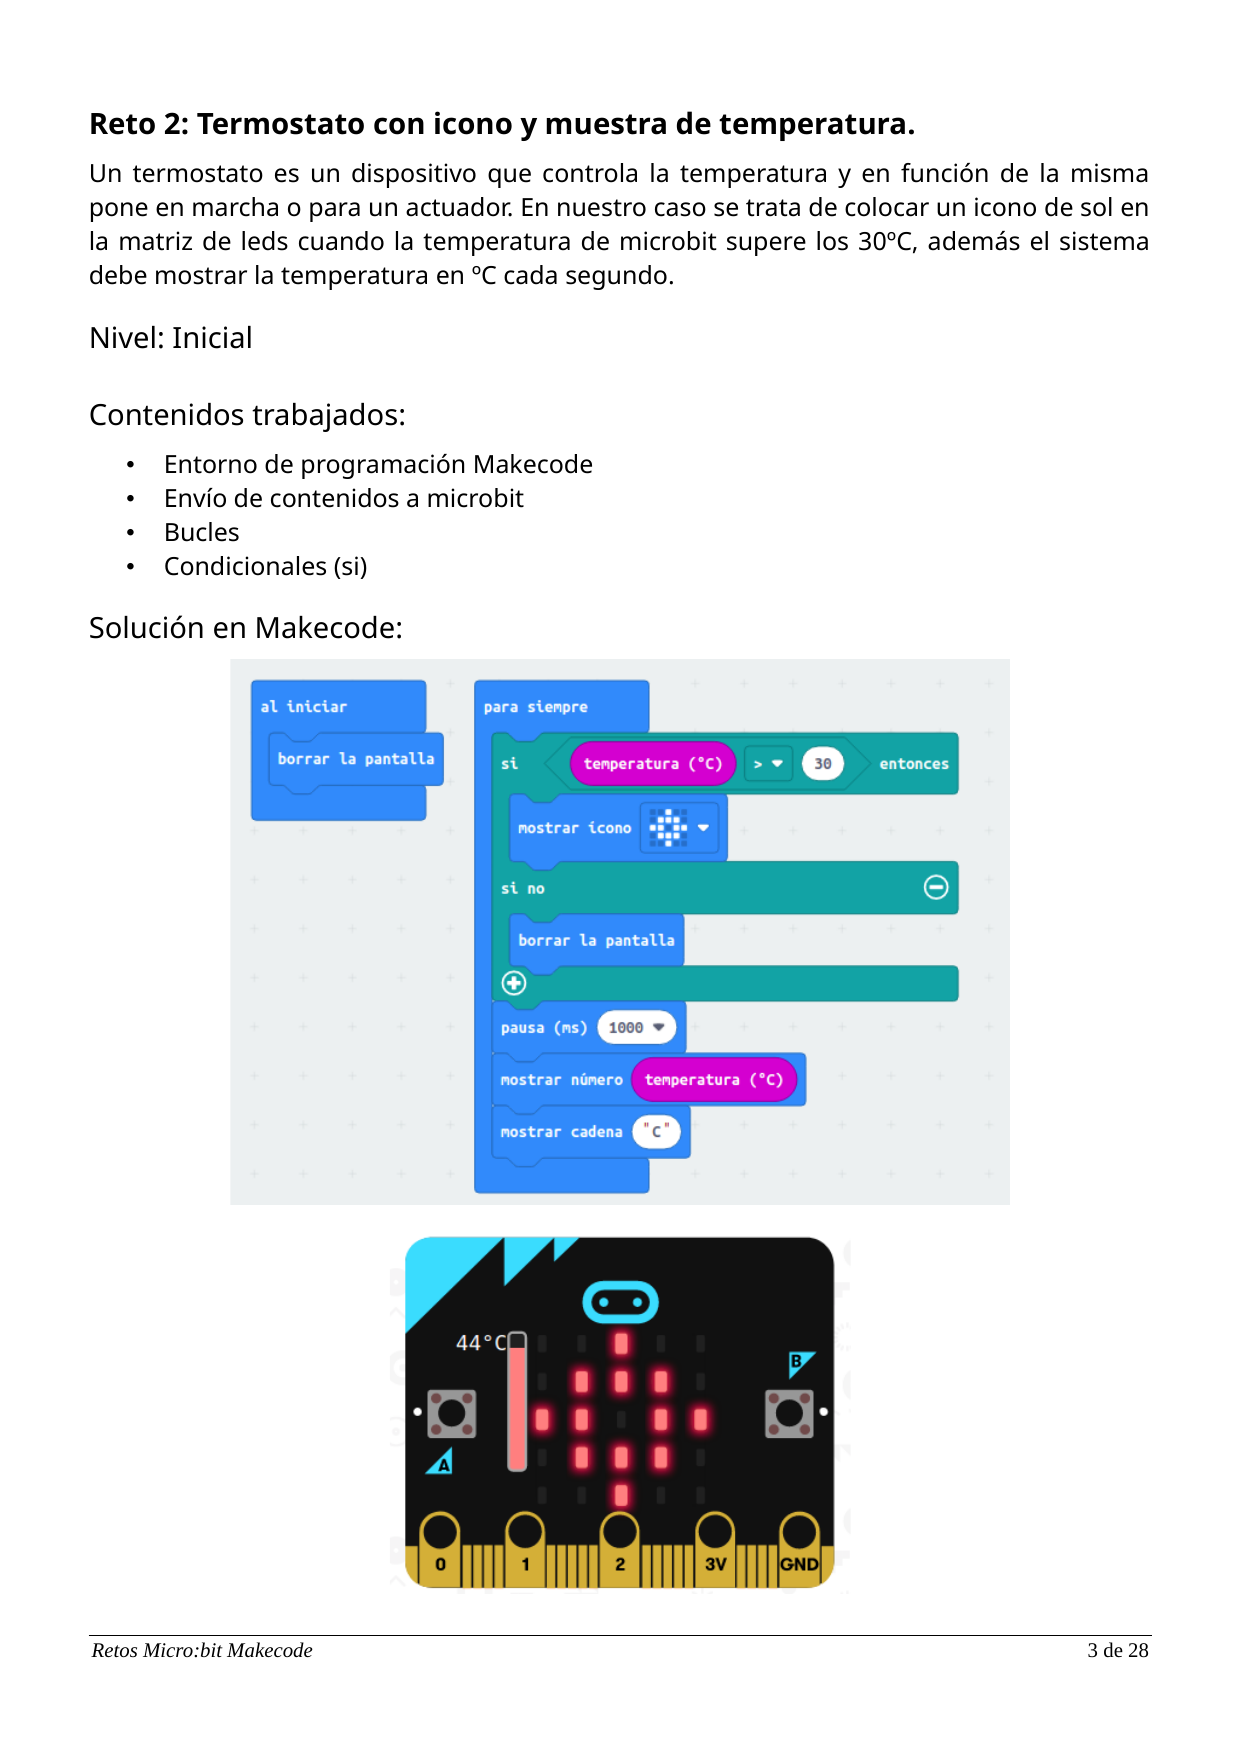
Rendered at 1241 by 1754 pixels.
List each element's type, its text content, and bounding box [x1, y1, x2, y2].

subtitle Contenidos trabajados: [88, 394, 1152, 434]
text Un termostato es un dispositivo que controla la temperatura y en función de la misma pone en marcha o para un actuador. En nuestro caso se trata de colocar un icono de sol en la matriz de leds cuando la temperatura de microbit supere los 30ºC, además el sistema debe mostrar la temperatura en ºC cada segundo. [88, 156, 1152, 292]
list Envío de contenidos a microbit [126, 480, 1152, 514]
list Bucles [126, 514, 1152, 548]
picture [389, 1233, 851, 1594]
list Entorno de programación Makecode [126, 446, 1152, 480]
list Condicionales (si) [126, 548, 1152, 582]
subtitle Reto 2: Termostato con icono y muestra de temperatura. [88, 103, 1152, 143]
picture [230, 659, 1010, 1205]
subtitle Solución en Makecode: [88, 607, 1152, 647]
subtitle Nivel: Inicial [88, 317, 1152, 357]
